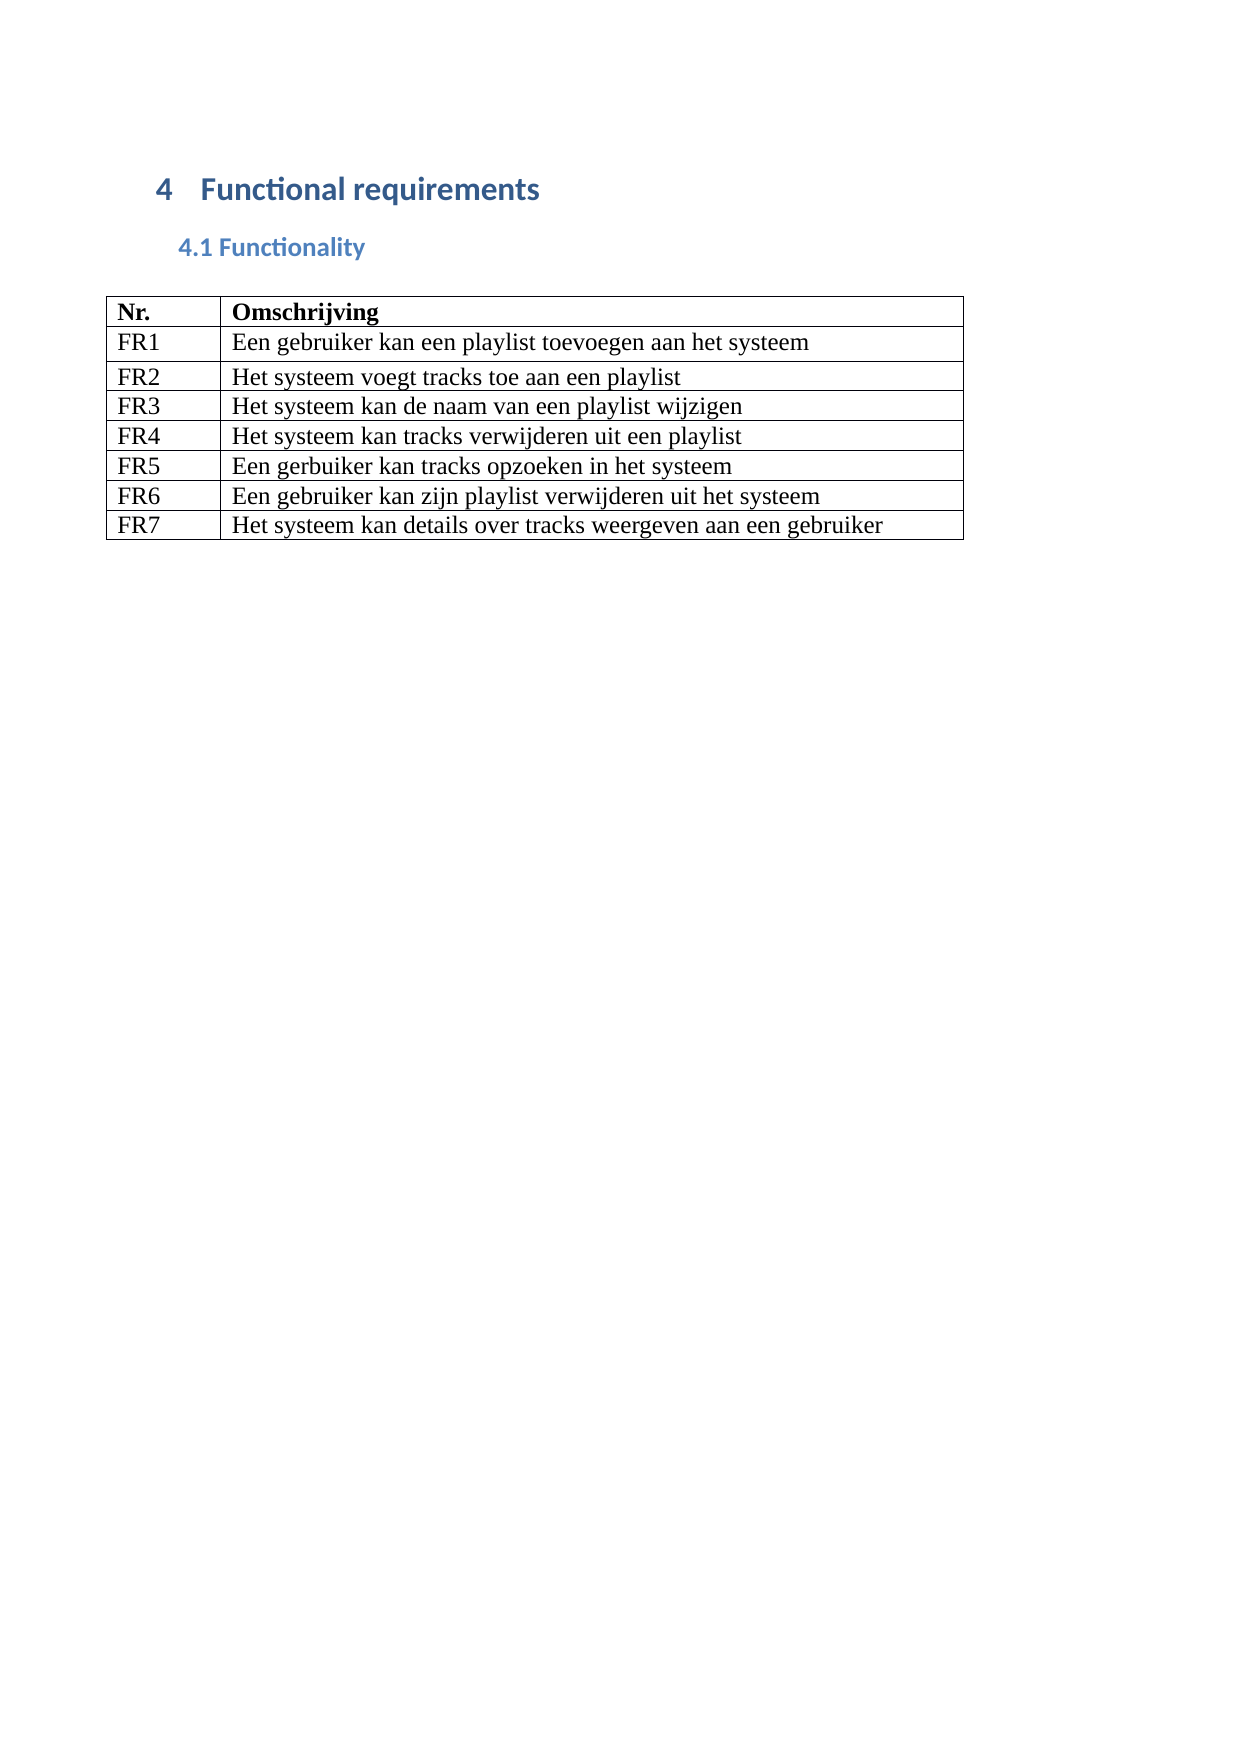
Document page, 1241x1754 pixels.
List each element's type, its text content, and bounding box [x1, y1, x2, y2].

table_cell Het systeem kan de naam van een playlist wijzigen [221, 391, 963, 420]
table_cell FR4 [107, 421, 220, 450]
table_cell FR7 [107, 511, 220, 539]
table_cell Een gerbuiker kan tracks opzoeken in het systeem [221, 451, 963, 480]
table_cell FR1 [107, 327, 220, 361]
table_cell FR3 [107, 391, 220, 420]
table_cell FR6 [107, 481, 220, 509]
table_cell Het systeem kan tracks verwijderen uit een playlist [221, 421, 963, 450]
table_cell Een gebruiker kan een playlist toevoegen aan het systeem [221, 327, 963, 361]
table_cell FR2 [107, 362, 220, 390]
table_cell Een gebruiker kan zijn playlist verwijderen uit het systeem [221, 481, 963, 509]
table_cell Het systeem kan details over tracks weergeven aan een gebruiker [221, 511, 963, 539]
table_cell FR5 [107, 451, 220, 480]
table_cell Het systeem voegt tracks toe aan een playlist [221, 362, 963, 390]
subtitle Functional requirements [156, 168, 1122, 209]
subtitle 4.1 Functionality [178, 230, 1122, 296]
table_header Omschrijving [221, 297, 963, 326]
table_header Nr. [107, 297, 220, 326]
